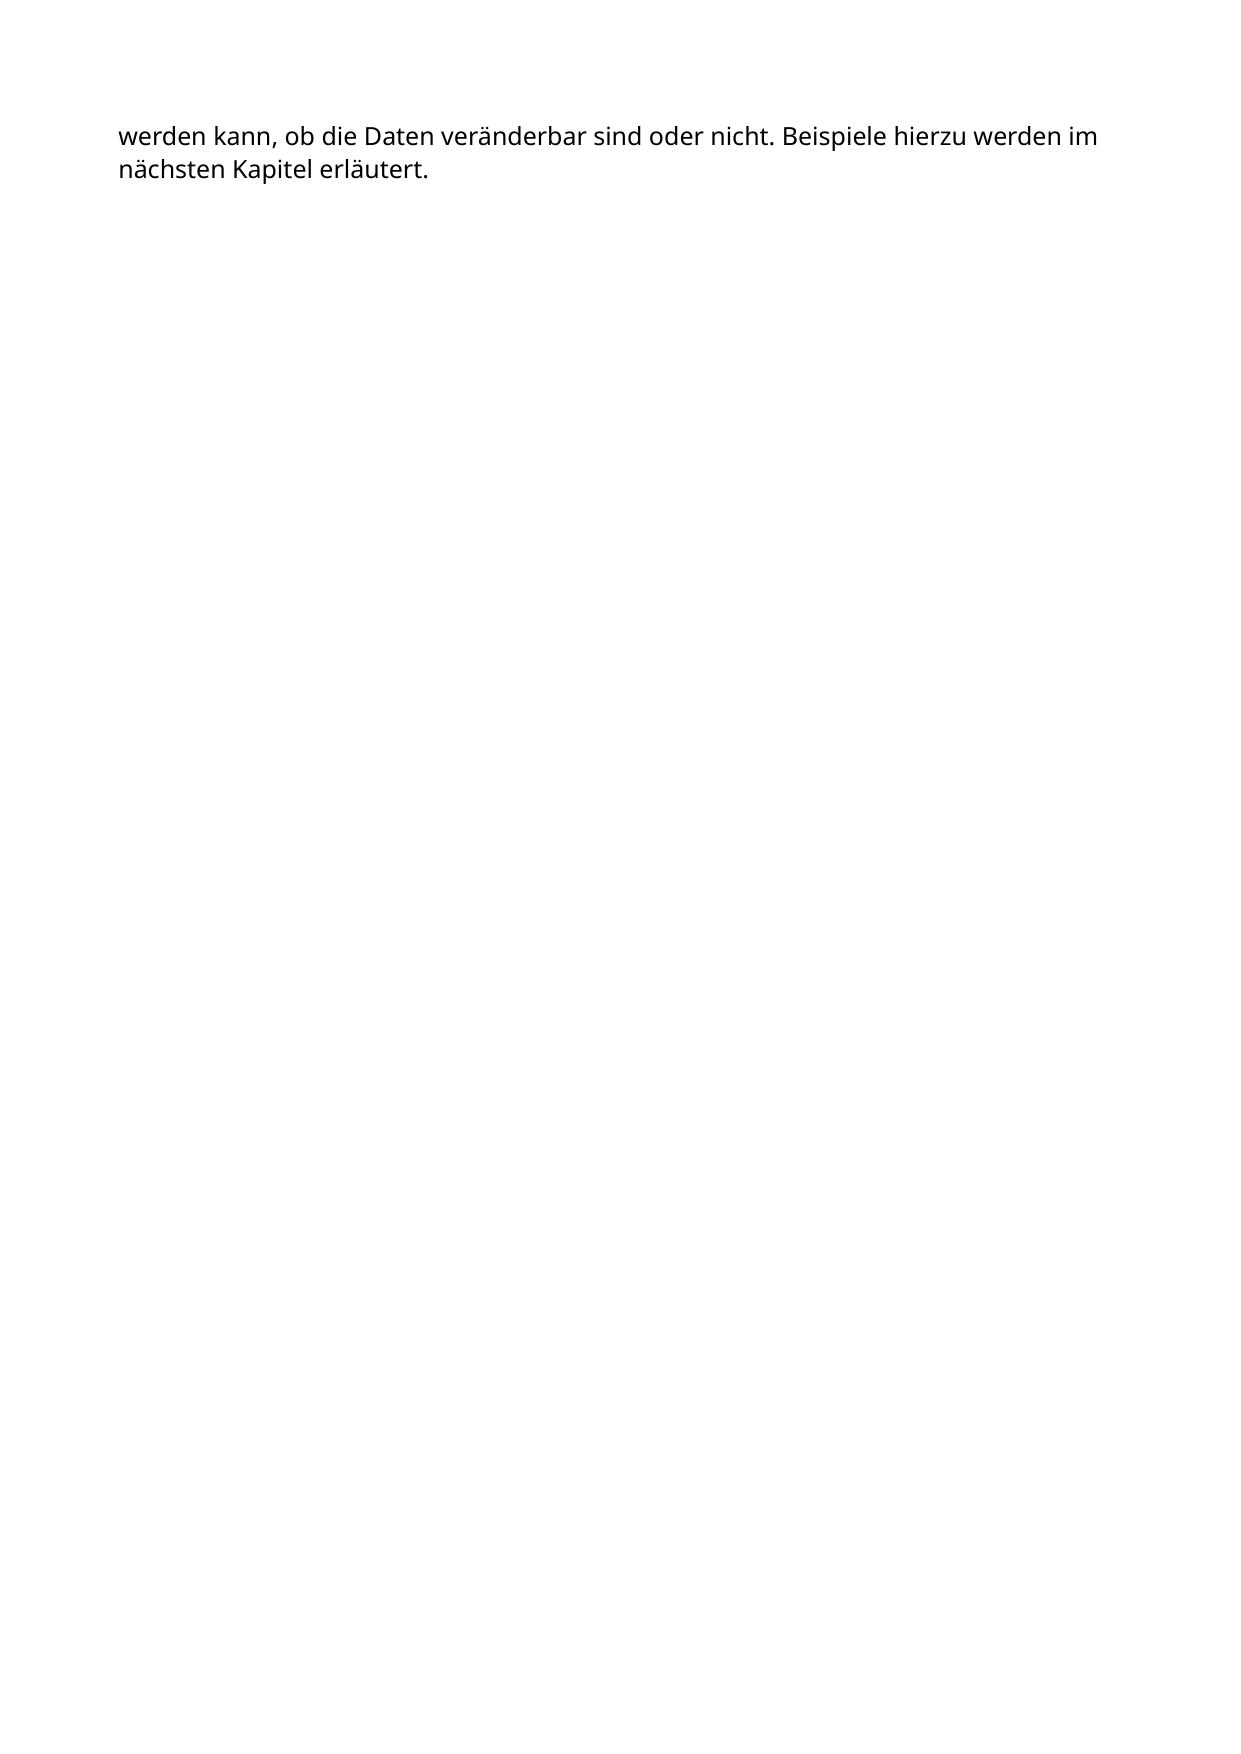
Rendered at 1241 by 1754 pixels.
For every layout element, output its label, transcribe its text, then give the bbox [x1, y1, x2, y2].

text werden kann, ob die Daten veränderbar sind oder nicht. Beispiele hierzu werden im nächsten Kapitel erläutert. [118, 118, 1122, 186]
